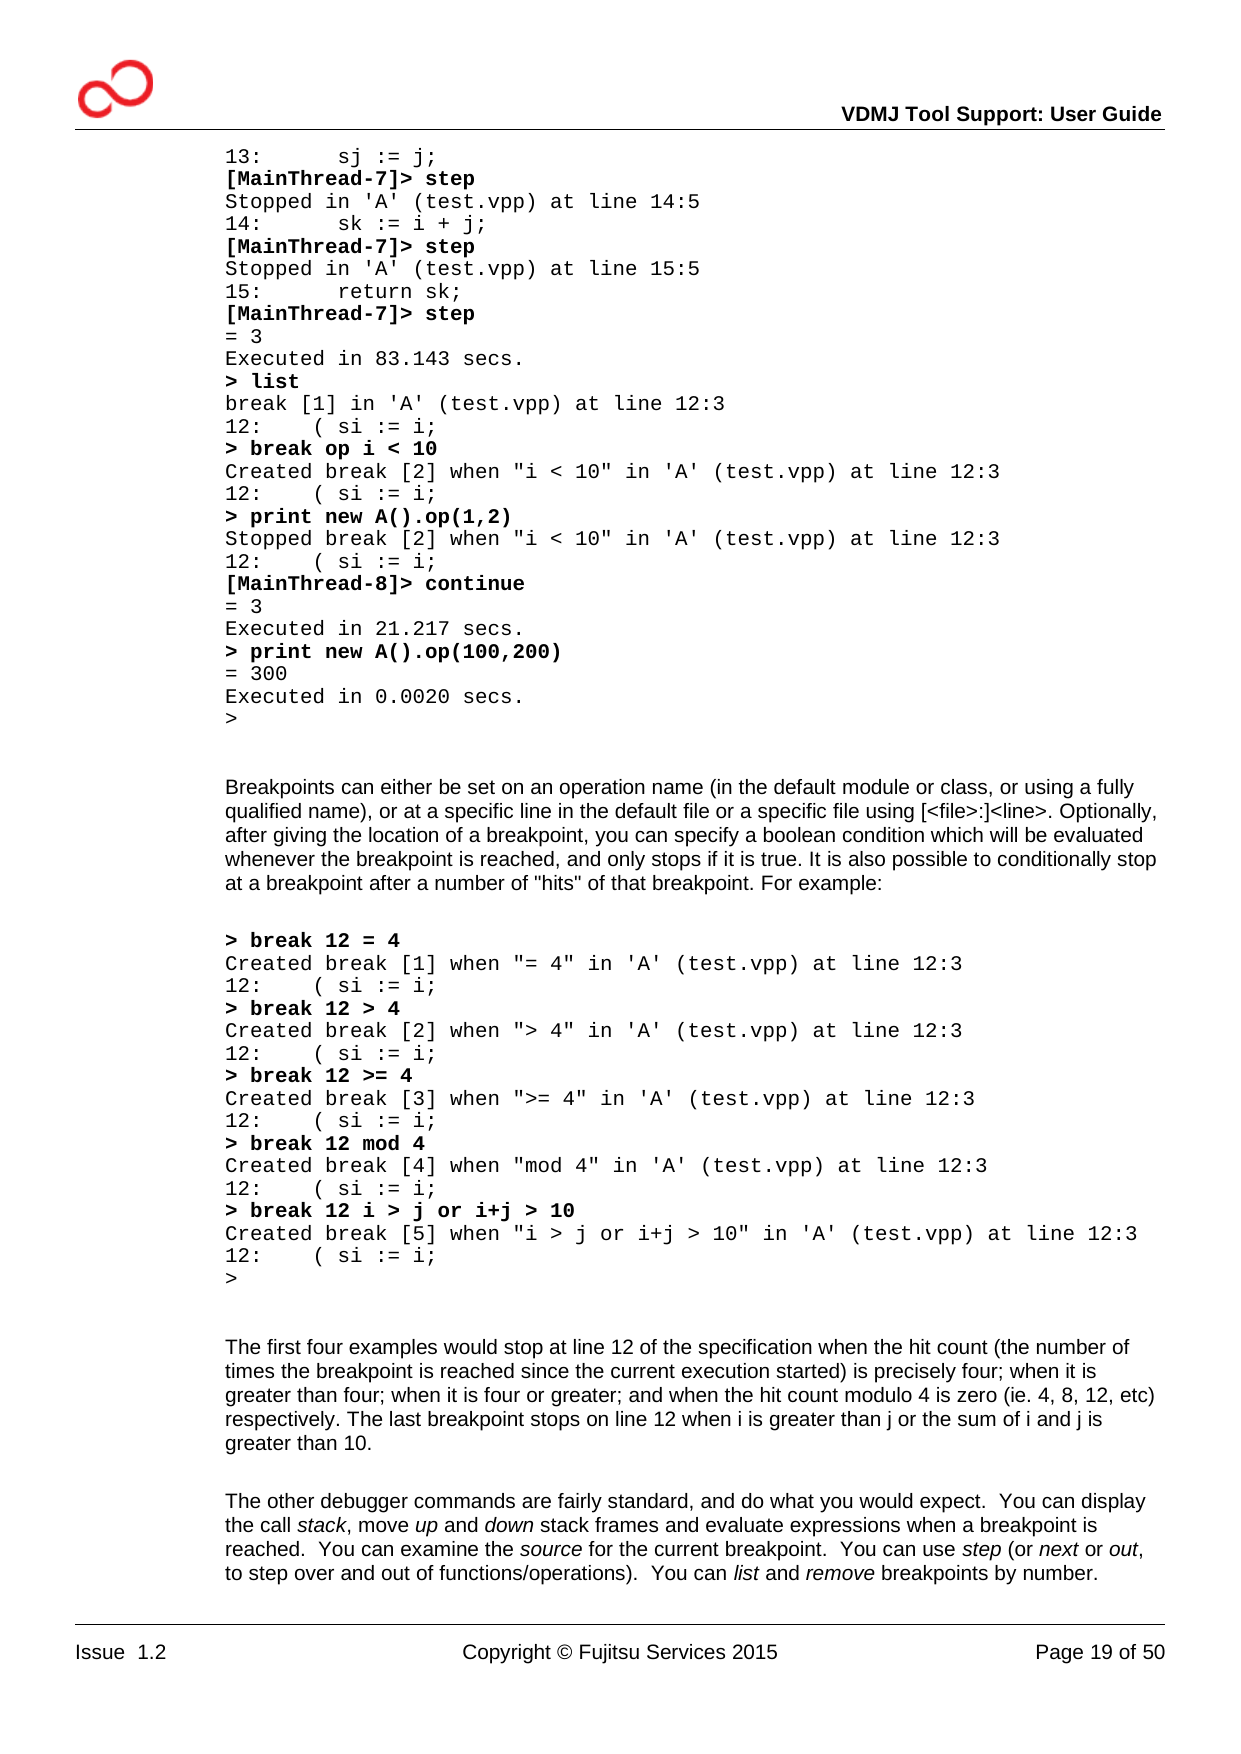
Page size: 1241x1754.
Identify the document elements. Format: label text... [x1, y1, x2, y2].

text > break 12 > 4 [225, 997, 1165, 1020]
text Stopped break [2] when "i < 10" in 'A' (test.vpp) at line 12:3 [225, 528, 1165, 550]
text [MainThread-7]> step [225, 235, 1165, 258]
text Stopped in 'A' (test.vpp) at line 14:5 [225, 190, 1165, 213]
text [MainThread-8]> continue [225, 573, 1165, 595]
text break [1] in 'A' (test.vpp) at line 12:3 [225, 393, 1165, 415]
text > break 12 >= 4 [225, 1065, 1165, 1087]
picture [78, 52, 153, 128]
text > print new A().op(100,200) [225, 640, 1165, 663]
text The other debugger commands are fairly standard, and do what you would expect. You can display the call stack, move up and down stack frames and evaluate expressions when a breakpoint is reached. You can examine the source for the current breakpoint. You can use step (or next or out, to step over and out of functions/operations). You can list and remove breakpoints by number. [225, 1490, 1165, 1586]
text 12: ( si := i; [225, 550, 1165, 573]
text 13: sj := j; [225, 145, 1165, 168]
text Created break [5] when "i > j or i+j > 10" in 'A' (test.vpp) at line 12:3 [225, 1222, 1165, 1245]
text > print new A().op(1,2) [225, 505, 1165, 528]
text The first four examples would stop at line 12 of the specification when the hit count (the number of times the breakpoint is reached since the current execution started) is precisely four; when it is greater than four; when it is four or greater; and when the hit count modulo 4 is zero (ie. 4, 8, 12, etc) respectively. The last breakpoint stops on line 12 when i is greater than j or the sum of i and j is greater than 10. [225, 1335, 1165, 1455]
text 15: return sk; [225, 280, 1165, 303]
text > break op i < 10 [225, 438, 1165, 460]
text Created break [2] when "> 4" in 'A' (test.vpp) at line 12:3 [225, 1020, 1165, 1042]
text Created break [2] when "i < 10" in 'A' (test.vpp) at line 12:3 [225, 460, 1165, 483]
text = 3 [225, 595, 1165, 618]
text Created break [1] when "= 4" in 'A' (test.vpp) at line 12:3 [225, 952, 1165, 975]
text 12: ( si := i; [225, 1177, 1165, 1200]
text Executed in 21.217 secs. [225, 618, 1165, 640]
text > [225, 1267, 1165, 1290]
text 12: ( si := i; [225, 1110, 1165, 1132]
text [MainThread-7]> step [225, 168, 1165, 190]
text 14: sk := i + j; [225, 213, 1165, 235]
text 12: ( si := i; [225, 1245, 1165, 1267]
text Created break [4] when "mod 4" in 'A' (test.vpp) at line 12:3 [225, 1155, 1165, 1177]
text 12: ( si := i; [225, 975, 1165, 997]
text > break 12 mod 4 [225, 1132, 1165, 1155]
text > break 12 = 4 [225, 930, 1165, 952]
text Stopped in 'A' (test.vpp) at line 15:5 [225, 258, 1165, 280]
text 12: ( si := i; [225, 1042, 1165, 1065]
text = 3 [225, 325, 1165, 348]
text Created break [3] when ">= 4" in 'A' (test.vpp) at line 12:3 [225, 1087, 1165, 1110]
text Executed in 0.0020 secs. [225, 685, 1165, 708]
text > list [225, 370, 1165, 393]
text Breakpoints can either be set on an operation name (in the default module or class, or using a fully qualified name), or at a specific line in the default file or a specific file using [<file>:]<line>. Optionally, after giving the location of a breakpoint, you can specify a boolean condition which will be evaluated whenever the breakpoint is reached, and only stops if it is true. It is also possible to conditionally stop at a breakpoint after a number of "hits" of that breakpoint. For example: [225, 775, 1165, 895]
text Executed in 83.143 secs. [225, 348, 1165, 370]
text = 300 [225, 663, 1165, 685]
text > [225, 708, 1165, 730]
text [MainThread-7]> step [225, 303, 1165, 325]
text 12: ( si := i; [225, 483, 1165, 505]
text > break 12 i > j or i+j > 10 [225, 1200, 1165, 1222]
text 12: ( si := i; [225, 415, 1165, 438]
